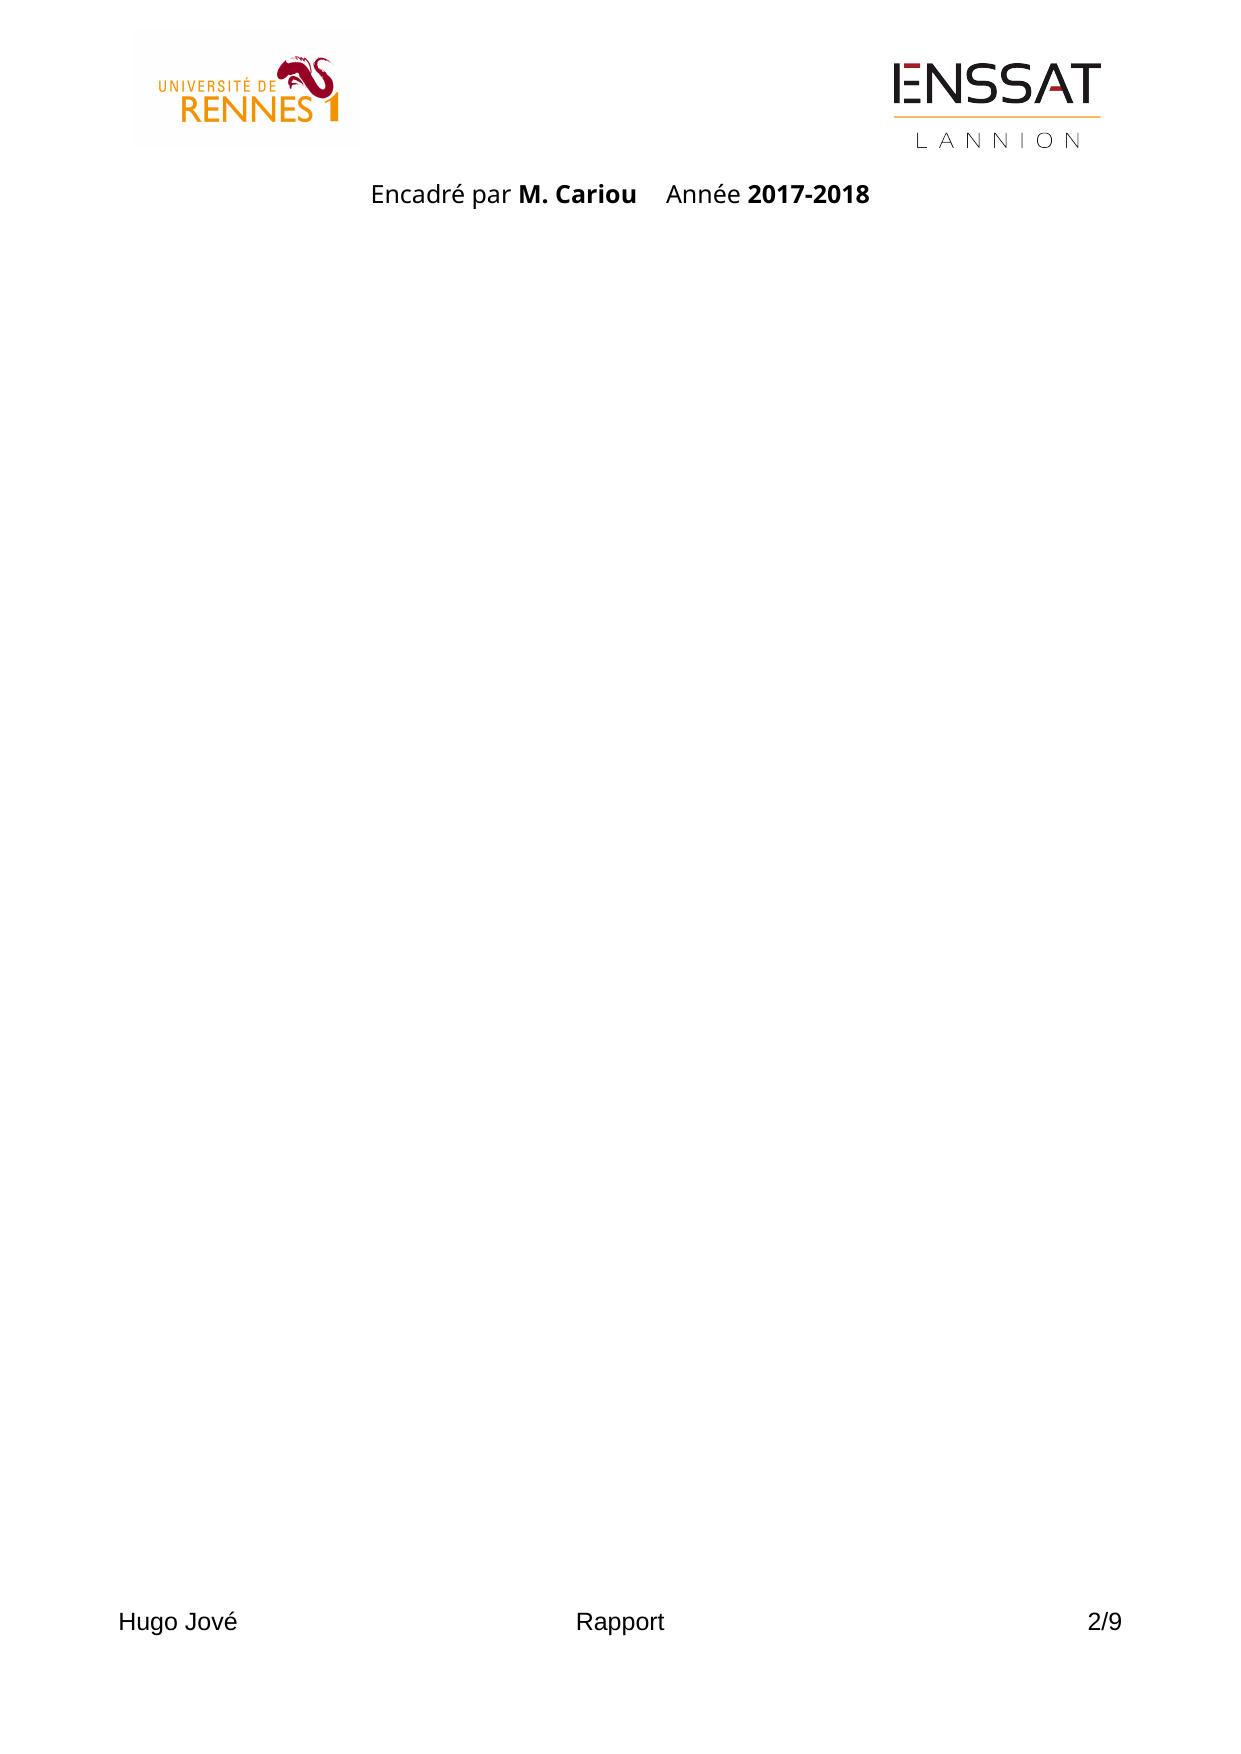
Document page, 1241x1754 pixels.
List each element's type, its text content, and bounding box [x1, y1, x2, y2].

text Encadré par M. Cariou Année 2017-2018 [118, 176, 1122, 210]
picture [894, 63, 1101, 148]
picture [133, 29, 363, 148]
